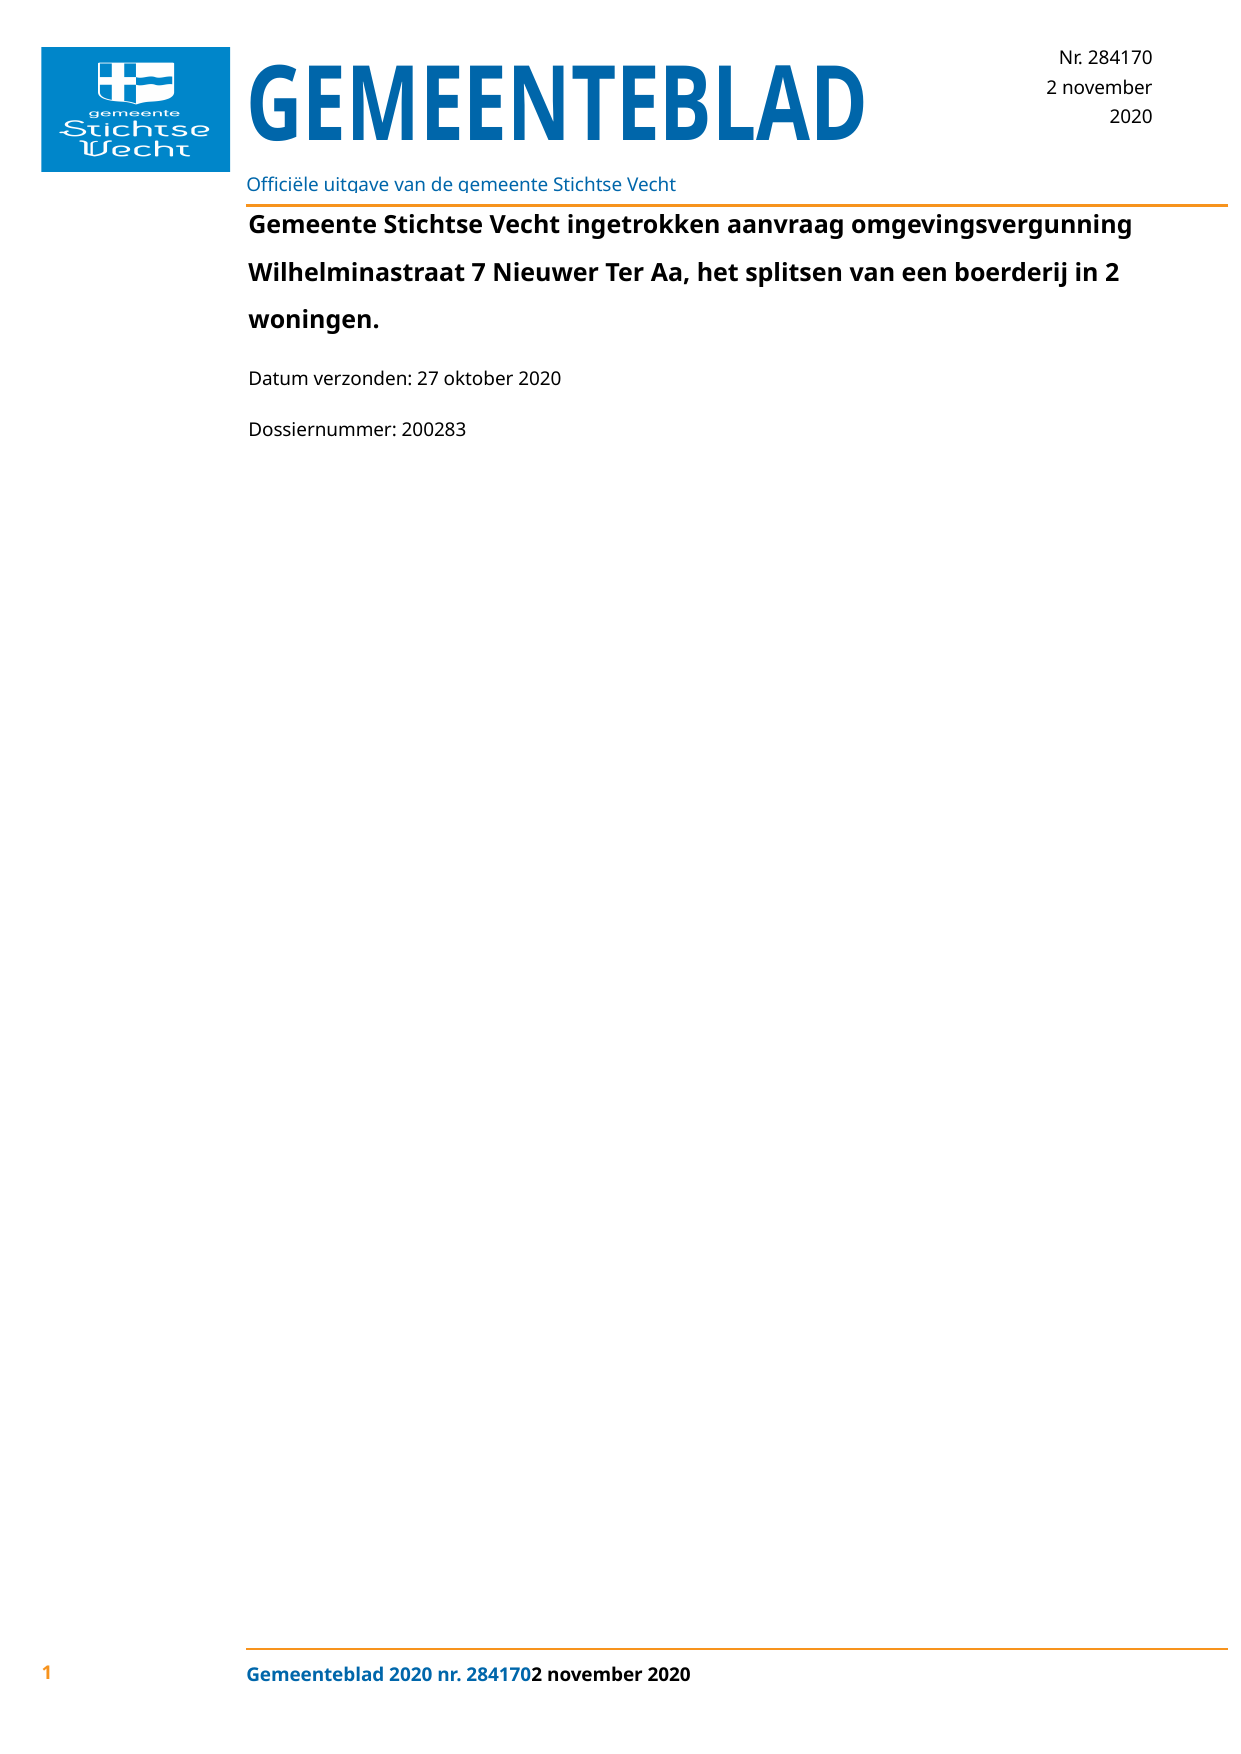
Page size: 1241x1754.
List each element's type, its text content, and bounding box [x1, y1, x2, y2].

picture [137, 63, 174, 103]
text Datum verzonden: 27 oktober 2020 [248, 366, 1152, 391]
picture [99, 63, 135, 101]
text Gemeente Stichtse Vecht ingetrokken aanvraag omgevingsvergunning Wilhelminastraat 7 Nieuwer Ter Aa, het splitsen van een boerderij in 2 woningen. [248, 207, 1152, 336]
text Dossiernummer: 200283 [248, 416, 1152, 442]
